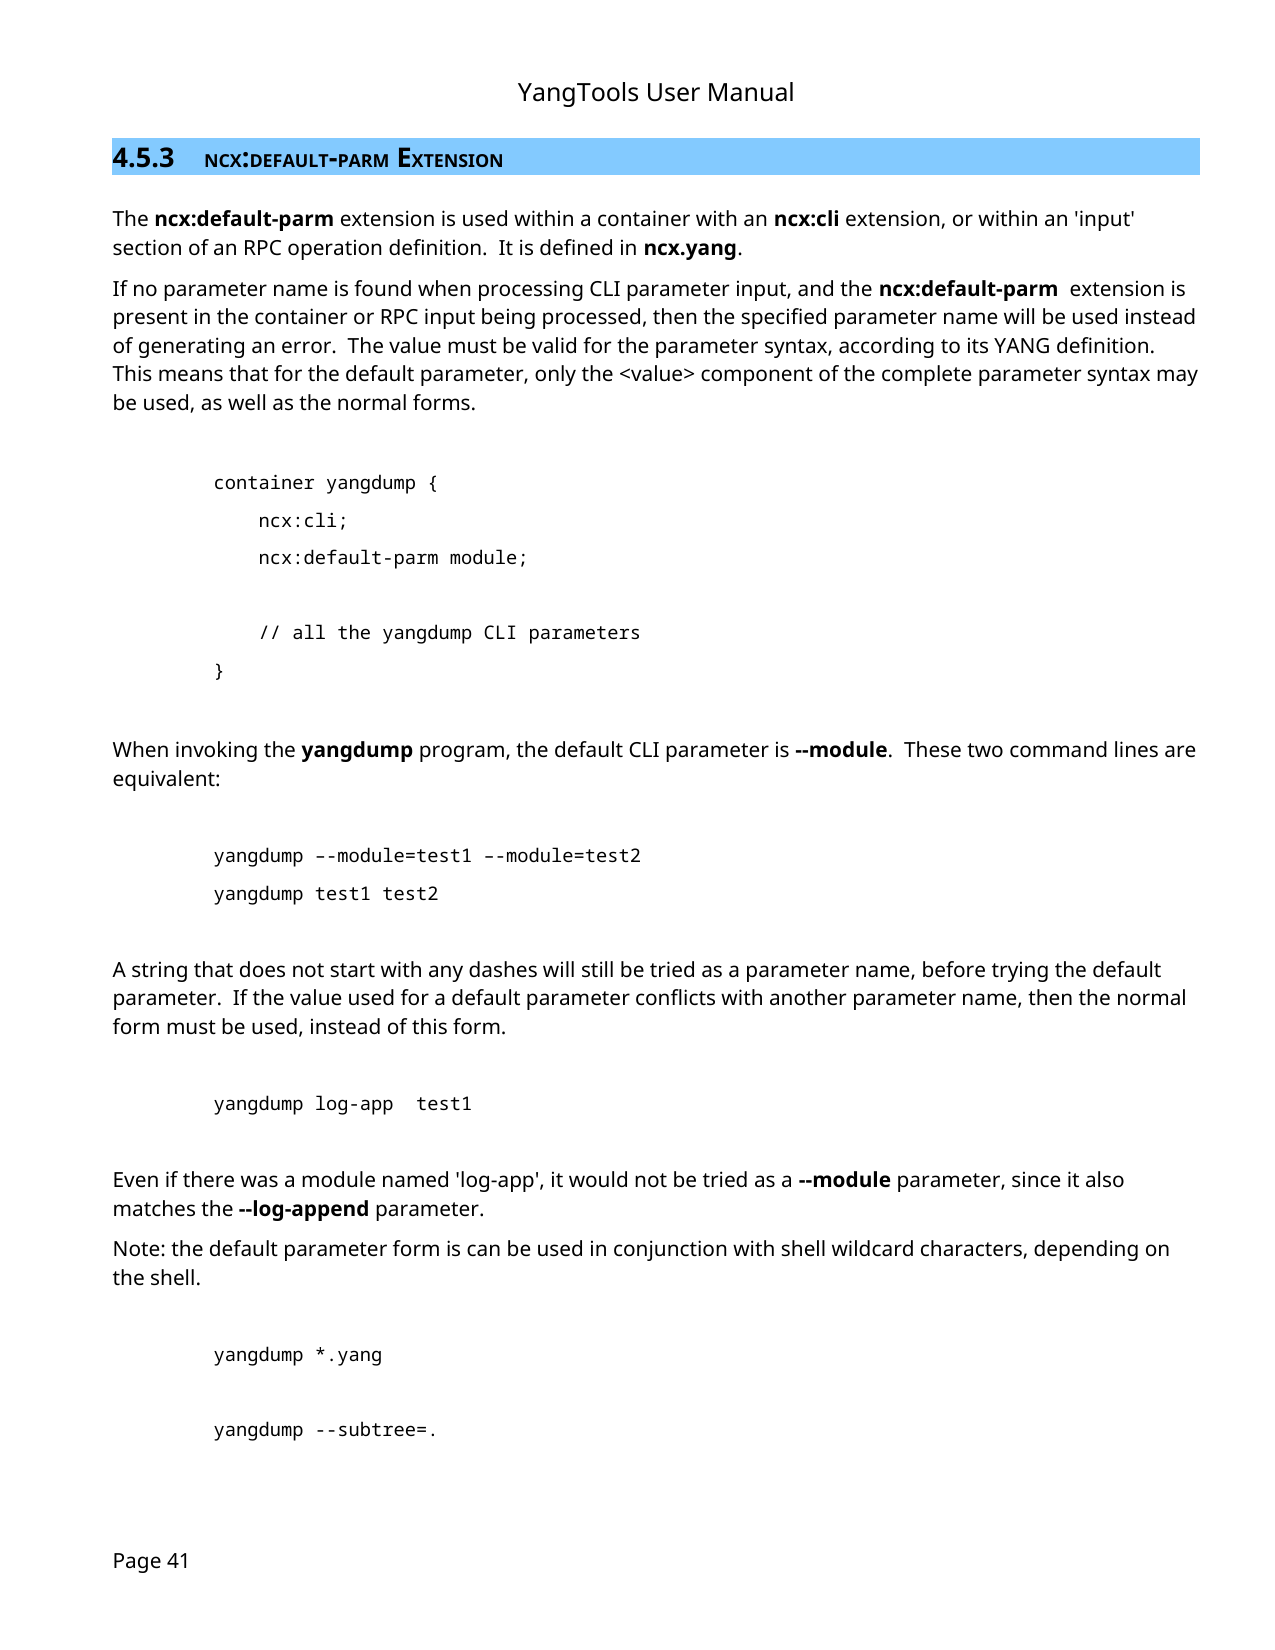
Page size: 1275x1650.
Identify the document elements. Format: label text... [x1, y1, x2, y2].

text ncx:default-parm module; [139, 544, 1200, 570]
text yangdump –-module=test1 –-module=test2 [139, 842, 1200, 868]
text The ncx:default-parm extension is used within a container with an ncx:cli extension, or within an 'input' section of an RPC operation definition. It is defined in ncx.yang. [112, 204, 1200, 261]
text yangdump *.yang [139, 1341, 1200, 1367]
text Note: the default parameter form is can be used in conjunction with shell wildcard characters, depending on the shell. [112, 1234, 1200, 1291]
text yangdump --subtree=. [139, 1416, 1200, 1442]
text ncx:cli; [139, 507, 1200, 533]
text Even if there was a module named 'log-app', it would not be tried as a --module parameter, since it also matches the --log-append parameter. [112, 1165, 1200, 1222]
text yangdump log-app test1 [139, 1090, 1200, 1116]
text } [139, 657, 1200, 683]
subtitle ncx:default-parm Extension [112, 138, 1200, 175]
text container yangdump { [139, 469, 1200, 495]
text When invoking the yangdump program, the default CLI parameter is --module. These two command lines are equivalent: [112, 736, 1200, 792]
text If no parameter name is found when processing CLI parameter input, and the ncx:default-parm extension is present in the container or RPC input being processed, then the specified parameter name will be used instead of generating an error. The value must be valid for the parameter syntax, according to its YANG definition. This means that for the default parameter, only the <value> component of the complete parameter syntax may be used, as well as the normal forms. [112, 274, 1200, 416]
text // all the yangdump CLI parameters [139, 619, 1200, 645]
text A string that does not start with any dashes will still be tried as a parameter name, before trying the default parameter. If the value used for a default parameter conflicts with another parameter name, then the normal form must be used, instead of this form. [112, 955, 1200, 1040]
text yangdump test1 test2 [139, 880, 1200, 905]
